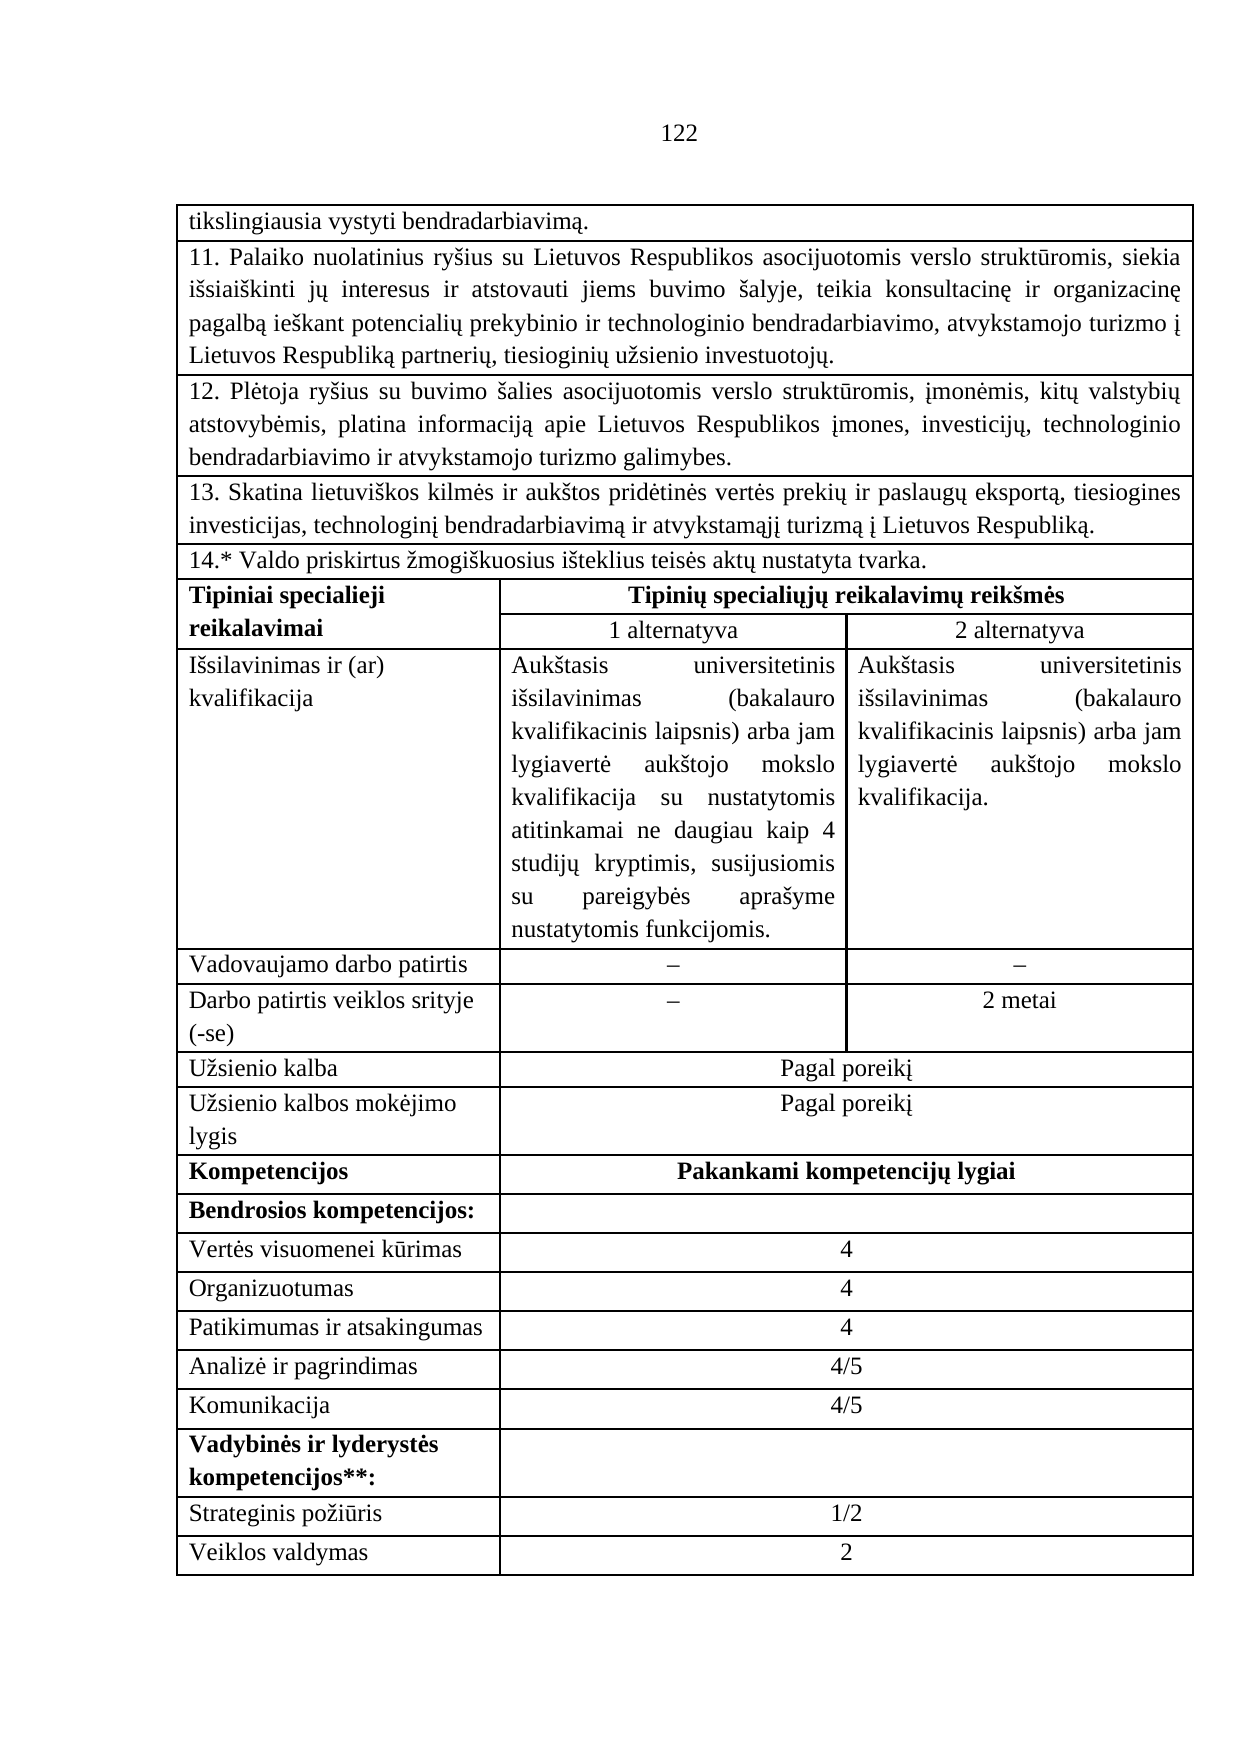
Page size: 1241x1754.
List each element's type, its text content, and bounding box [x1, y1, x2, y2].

table_cell Pagal poreikį [501, 1088, 1192, 1154]
table_cell Veiklos valdymas [178, 1537, 499, 1574]
table_cell Aukštasis universitetinis išsilavinimas (bakalauro kvalifikacinis laipsnis) arba jam lygiavertė aukštojo mokslo kvalifikacija su nustatytomis atitinkamai ne daugiau kaip 4 studijų kryptimis, susijusiomis su pareigybės aprašyme nustatytomis funkcijomis. [501, 650, 845, 947]
table_cell 4 [501, 1312, 1192, 1349]
table_cell – [501, 950, 845, 983]
table_cell Kompetencijos [178, 1156, 499, 1193]
table_cell Aukštasis universitetinis išsilavinimas (bakalauro kvalifikacinis laipsnis) arba jam lygiavertė aukštojo mokslo kvalifikacija. [848, 650, 1192, 947]
table_cell 2 metai [848, 985, 1192, 1051]
table_cell 2 [501, 1537, 1192, 1574]
table_cell 1/2 [501, 1498, 1192, 1534]
table_cell 4 [501, 1273, 1192, 1310]
table_cell Pagal poreikį [501, 1053, 1192, 1086]
table_cell – [501, 985, 845, 1051]
table_cell Vadybinės ir lyderystės kompetencijos**: [178, 1430, 499, 1496]
table_cell Užsienio kalbos mokėjimo lygis [178, 1088, 499, 1154]
table_cell [501, 1430, 1192, 1496]
table_cell 13. Skatina lietuviškos kilmės ir aukštos pridėtinės vertės prekių ir paslaugų eksportą, tiesiogines investicijas, technologinį bendradarbiavimą ir atvykstamąjį turizmą į Lietuvos Respubliką. [178, 477, 1192, 543]
table_cell Vertės visuomenei kūrimas [178, 1234, 499, 1271]
table_cell Strateginis požiūris [178, 1498, 499, 1534]
table_cell Analizė ir pagrindimas [178, 1351, 499, 1388]
table_cell 2 alternatyva [848, 615, 1192, 648]
table_cell Užsienio kalba [178, 1053, 499, 1086]
table_cell Organizuotumas [178, 1273, 499, 1310]
table_cell 11. Palaiko nuolatinius ryšius su Lietuvos Respublikos asocijuotomis verslo struktūromis, siekia išsiaiškinti jų interesus ir atstovauti jiems buvimo šalyje, teikia konsultacinę ir organizacinę pagalbą ieškant potencialių prekybinio ir technologinio bendradarbiavimo, atvykstamojo turizmo į Lietuvos Respubliką partnerių, tiesioginių užsienio investuotojų. [178, 242, 1192, 374]
table_cell 12. Plėtoja ryšius su buvimo šalies asocijuotomis verslo struktūromis, įmonėmis, kitų valstybių atstovybėmis, platina informaciją apie Lietuvos Respublikos įmones, investicijų, technologinio bendradarbiavimo ir atvykstamojo turizmo galimybes. [178, 376, 1192, 475]
table_cell Tipinių specialiųjų reikalavimų reikšmės [501, 580, 1192, 613]
table_cell Pakankami kompetencijų lygiai [501, 1156, 1192, 1193]
table_cell 14.* Valdo priskirtus žmogiškuosius išteklius teisės aktų nustatyta tvarka. [178, 545, 1192, 578]
table_cell Patikimumas ir atsakingumas [178, 1312, 499, 1349]
table_cell 1 alternatyva [501, 615, 845, 648]
table_cell 4 [501, 1234, 1192, 1271]
table_cell [501, 1195, 1192, 1232]
table_cell Bendrosios kompetencijos: [178, 1195, 499, 1232]
table_cell Komunikacija [178, 1390, 499, 1427]
table_cell tikslingiausia vystyti bendradarbiavimą. [178, 206, 1192, 239]
table_cell Išsilavinimas ir (ar) kvalifikacija [178, 650, 499, 947]
table_cell Darbo patirtis veiklos srityje (-se) [178, 985, 499, 1051]
table_cell – [848, 950, 1192, 983]
table_cell 4/5 [501, 1351, 1192, 1388]
table_cell Vadovaujamo darbo patirtis [178, 950, 499, 983]
table_cell Tipiniai specialieji reikalavimai [178, 580, 499, 648]
table_cell 4/5 [501, 1390, 1192, 1427]
